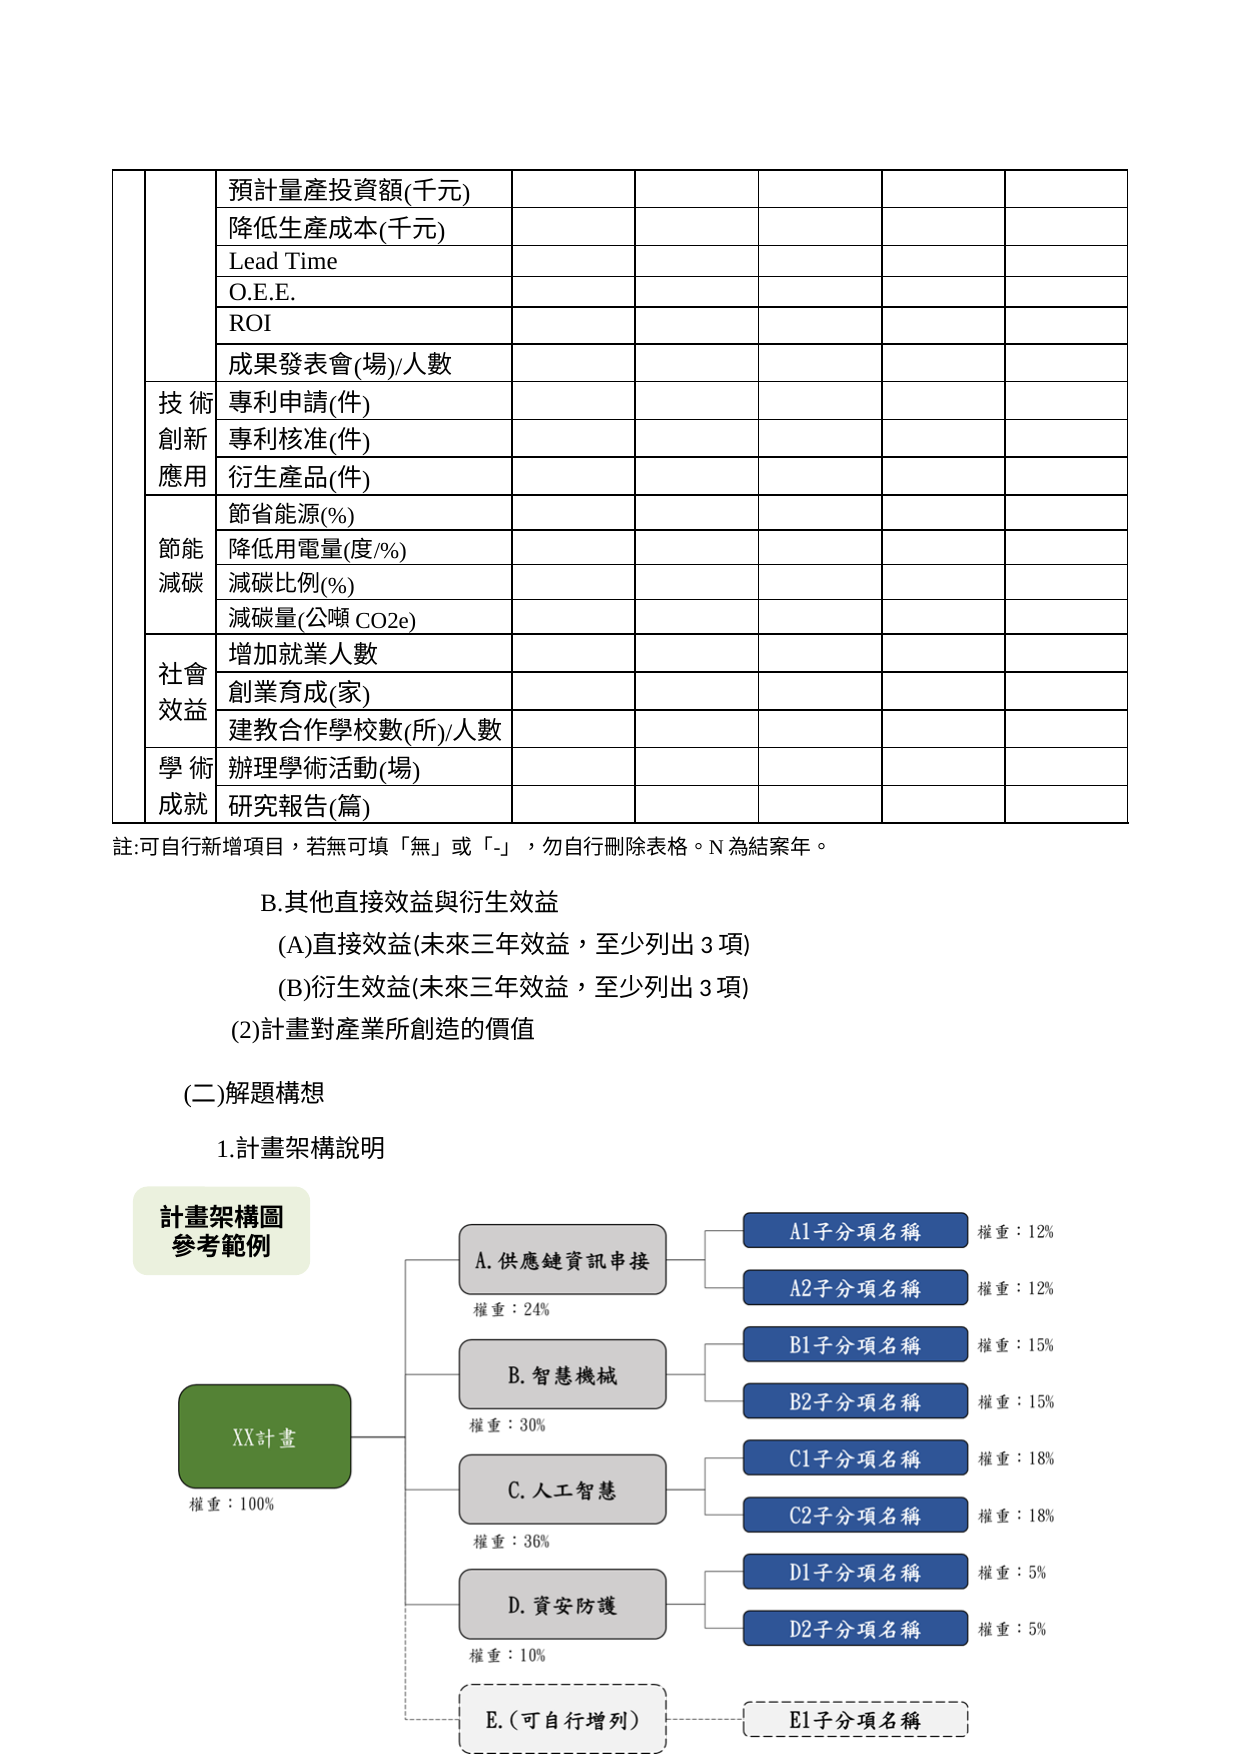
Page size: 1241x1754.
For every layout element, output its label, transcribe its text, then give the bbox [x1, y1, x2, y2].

text 計畫架構圖 [148, 1203, 295, 1232]
table_cell [513, 635, 634, 671]
table_cell [883, 635, 1004, 671]
table_cell [1006, 277, 1127, 306]
table_cell [883, 246, 1004, 276]
table_cell [759, 786, 881, 822]
table_cell [513, 246, 634, 276]
table_cell [759, 565, 881, 598]
table_cell [636, 420, 758, 456]
list 解題構想 [183, 1070, 1128, 1113]
table_cell [883, 673, 1004, 709]
table_cell [883, 208, 1004, 244]
table_cell [1006, 345, 1127, 381]
list 其他直接效益與衍生效益 [260, 879, 1128, 921]
table_cell [636, 246, 758, 276]
table_cell [759, 420, 881, 456]
table_cell [759, 600, 881, 633]
table_cell [1006, 786, 1127, 822]
table_cell 衍生產品(件) [217, 458, 511, 494]
table_cell [513, 565, 634, 598]
table_cell [1006, 420, 1127, 456]
table_cell 節能減碳 [146, 496, 215, 633]
table_cell [883, 458, 1004, 494]
table_cell 降低生產成本(千元) [217, 208, 511, 244]
list 計畫對產業所創造的價值 [231, 1006, 1128, 1049]
table_cell [513, 748, 634, 784]
table_cell [759, 171, 881, 207]
table_cell 專利申請(件) [217, 382, 511, 418]
table_cell 專利核准(件) [217, 420, 511, 456]
table_cell [636, 308, 758, 343]
table_cell 研究報告(篇) [217, 786, 511, 822]
text 註:可自行新增項目，若無可填「無」或「-」，勿自行刪除表格。N為結案年。 [112, 824, 1077, 866]
table_cell [636, 565, 758, 598]
table_cell 辦理學術活動(場) [217, 748, 511, 784]
table_cell 技術創新 應用 [146, 382, 215, 494]
table_cell [513, 711, 634, 747]
table_cell 成果發表會(場)/人數 [217, 345, 511, 381]
table_cell [636, 786, 758, 822]
table_cell [513, 531, 634, 564]
table_cell [883, 496, 1004, 529]
table_cell 社會效益 [146, 635, 215, 747]
table_cell [1006, 496, 1127, 529]
list 直接效益(未來三年效益，至少列出3項) [278, 921, 1128, 964]
table_cell [513, 345, 634, 381]
table_cell [883, 748, 1004, 784]
table_cell [1006, 673, 1127, 709]
table_cell [636, 496, 758, 529]
table_cell [513, 458, 634, 494]
table_cell 建教合作學校數(所)/人數 [217, 711, 511, 747]
table_cell [636, 208, 758, 244]
table_cell [636, 600, 758, 633]
table_cell [1006, 171, 1127, 207]
table_cell O.E.E. [217, 277, 511, 306]
table_cell [883, 531, 1004, 564]
table_cell 減碳比例(%) [217, 565, 511, 598]
table_cell [1006, 531, 1127, 564]
table_cell [513, 496, 634, 529]
table_cell ROI [217, 308, 511, 343]
table_cell [883, 382, 1004, 418]
table_cell [759, 496, 881, 529]
table_cell [883, 277, 1004, 306]
table_cell [513, 382, 634, 418]
table_cell [513, 420, 634, 456]
table_cell [1006, 711, 1127, 747]
table_cell [883, 786, 1004, 822]
table_cell [883, 308, 1004, 343]
table_cell [636, 382, 758, 418]
table_cell [1006, 600, 1127, 633]
table_cell [1006, 308, 1127, 343]
table_cell [883, 345, 1004, 381]
table_cell [759, 458, 881, 494]
table_cell [636, 673, 758, 709]
table_cell 降低用電量(度/%) [217, 531, 511, 564]
picture [177, 1210, 1064, 1754]
table_cell [513, 277, 634, 306]
table_cell Lead Time [217, 246, 511, 276]
list 計畫架構說明 [216, 1125, 1128, 1168]
table_cell [759, 635, 881, 671]
table_cell [513, 208, 634, 244]
table_cell [636, 711, 758, 747]
table_cell [513, 786, 634, 822]
table_cell [759, 531, 881, 564]
table_cell [883, 420, 1004, 456]
table_cell [636, 345, 758, 381]
table_cell [759, 208, 881, 244]
table_cell [759, 277, 881, 306]
table_cell [1006, 458, 1127, 494]
table_cell [1006, 246, 1127, 276]
table_cell [636, 277, 758, 306]
table_cell [759, 246, 881, 276]
table_cell 預計量產投資額(千元) [217, 171, 511, 207]
table_cell [883, 565, 1004, 598]
table_cell [759, 308, 881, 343]
list 衍生效益(未來三年效益，至少列出3項) [278, 964, 1128, 1006]
table_cell 節省能源(%) [217, 496, 511, 529]
table_cell [636, 171, 758, 207]
table_cell 創業育成(家) [217, 673, 511, 709]
table_cell 學術成就 [146, 748, 215, 822]
table_cell [883, 711, 1004, 747]
table_cell [513, 171, 634, 207]
table_cell [636, 531, 758, 564]
table_cell [513, 673, 634, 709]
table_cell [1006, 635, 1127, 671]
table_cell [1006, 748, 1127, 784]
table_cell [759, 382, 881, 418]
table_cell [883, 171, 1004, 207]
table_cell [1006, 382, 1127, 418]
table_cell [1006, 565, 1127, 598]
table_cell [759, 345, 881, 381]
table_cell [513, 600, 634, 633]
table_cell [759, 673, 881, 709]
table_cell [636, 458, 758, 494]
text 參考範例 [148, 1232, 295, 1261]
table_cell [636, 748, 758, 784]
table_cell 增加就業人數 [217, 635, 511, 671]
table_cell [883, 600, 1004, 633]
table_cell [1006, 208, 1127, 244]
table_cell [636, 635, 758, 671]
table_cell [513, 308, 634, 343]
table_cell [759, 711, 881, 747]
table_cell [759, 748, 881, 784]
table_cell 減碳量(公噸CO2e) [217, 600, 511, 633]
